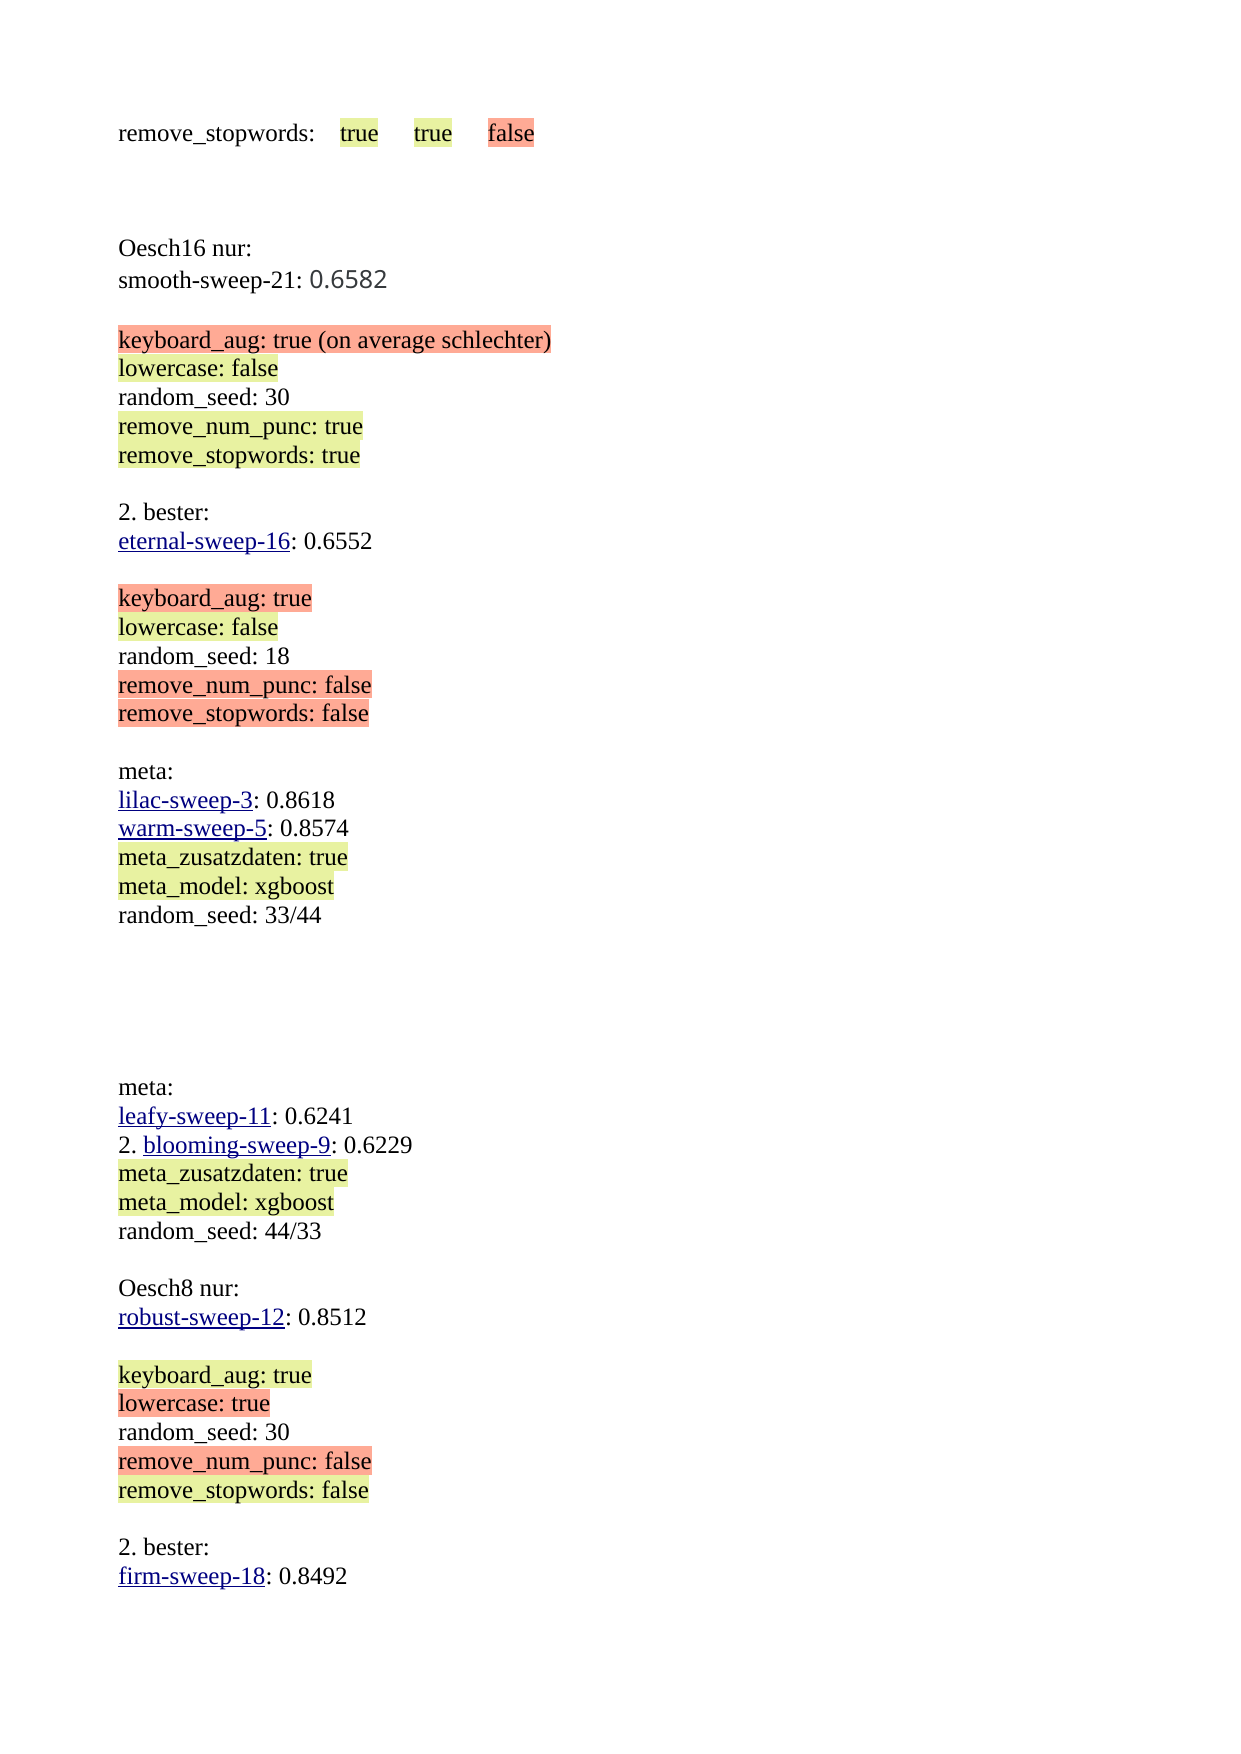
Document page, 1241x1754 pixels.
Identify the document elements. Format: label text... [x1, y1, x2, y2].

text firm-sweep-18: 0.8492 [118, 1561, 1122, 1590]
text robust-sweep-12: 0.8512 [118, 1302, 1122, 1331]
text remove_stopwords: true true false [118, 118, 1122, 147]
text random_seed: 44/33 [118, 1216, 1122, 1245]
text remove_num_punc: true [118, 411, 1122, 440]
text Oesch8 nur: [118, 1273, 1122, 1302]
text keyboard_aug: true (on average schlechter) [118, 325, 1122, 353]
text lilac-sweep-3: 0.8618 warm-sweep-5: 0.8574 [118, 785, 1122, 842]
text eternal-sweep-16: 0.6552 [118, 526, 1122, 555]
text remove_num_punc: false [118, 1446, 1122, 1475]
text keyboard_aug: true [118, 583, 1122, 612]
text random_seed: 30 [118, 1417, 1122, 1446]
text lowercase: true [118, 1388, 1122, 1417]
text remove_num_punc: false [118, 670, 1122, 698]
text remove_stopwords: true [118, 440, 1122, 468]
text remove_stopwords: false [118, 1475, 1122, 1503]
text meta_zusatzdaten: true [118, 1158, 1122, 1187]
text leafy-sweep-11: 0.6241 [118, 1101, 1122, 1130]
text lowercase: false [118, 353, 1122, 382]
text meta_zusatzdaten: true [118, 842, 1122, 871]
text lowercase: false [118, 612, 1122, 641]
text Oesch16 nur: [118, 233, 1122, 262]
text meta: [118, 756, 1122, 785]
text smooth-sweep-21: 0.6582 [118, 262, 1122, 296]
text meta_model: xgboost [118, 1187, 1122, 1216]
text meta_model: xgboost [118, 871, 1122, 900]
text 2. bester: [118, 1532, 1122, 1561]
text random_seed: 18 [118, 641, 1122, 670]
text random_seed: 30 [118, 382, 1122, 411]
text 2. blooming-sweep-9: 0.6229 [118, 1130, 1122, 1158]
text meta: [118, 1072, 1122, 1101]
text remove_stopwords: false [118, 698, 1122, 727]
text 2. bester: [118, 497, 1122, 526]
text keyboard_aug: true [118, 1360, 1122, 1388]
text random_seed: 33/44 [118, 900, 1122, 928]
